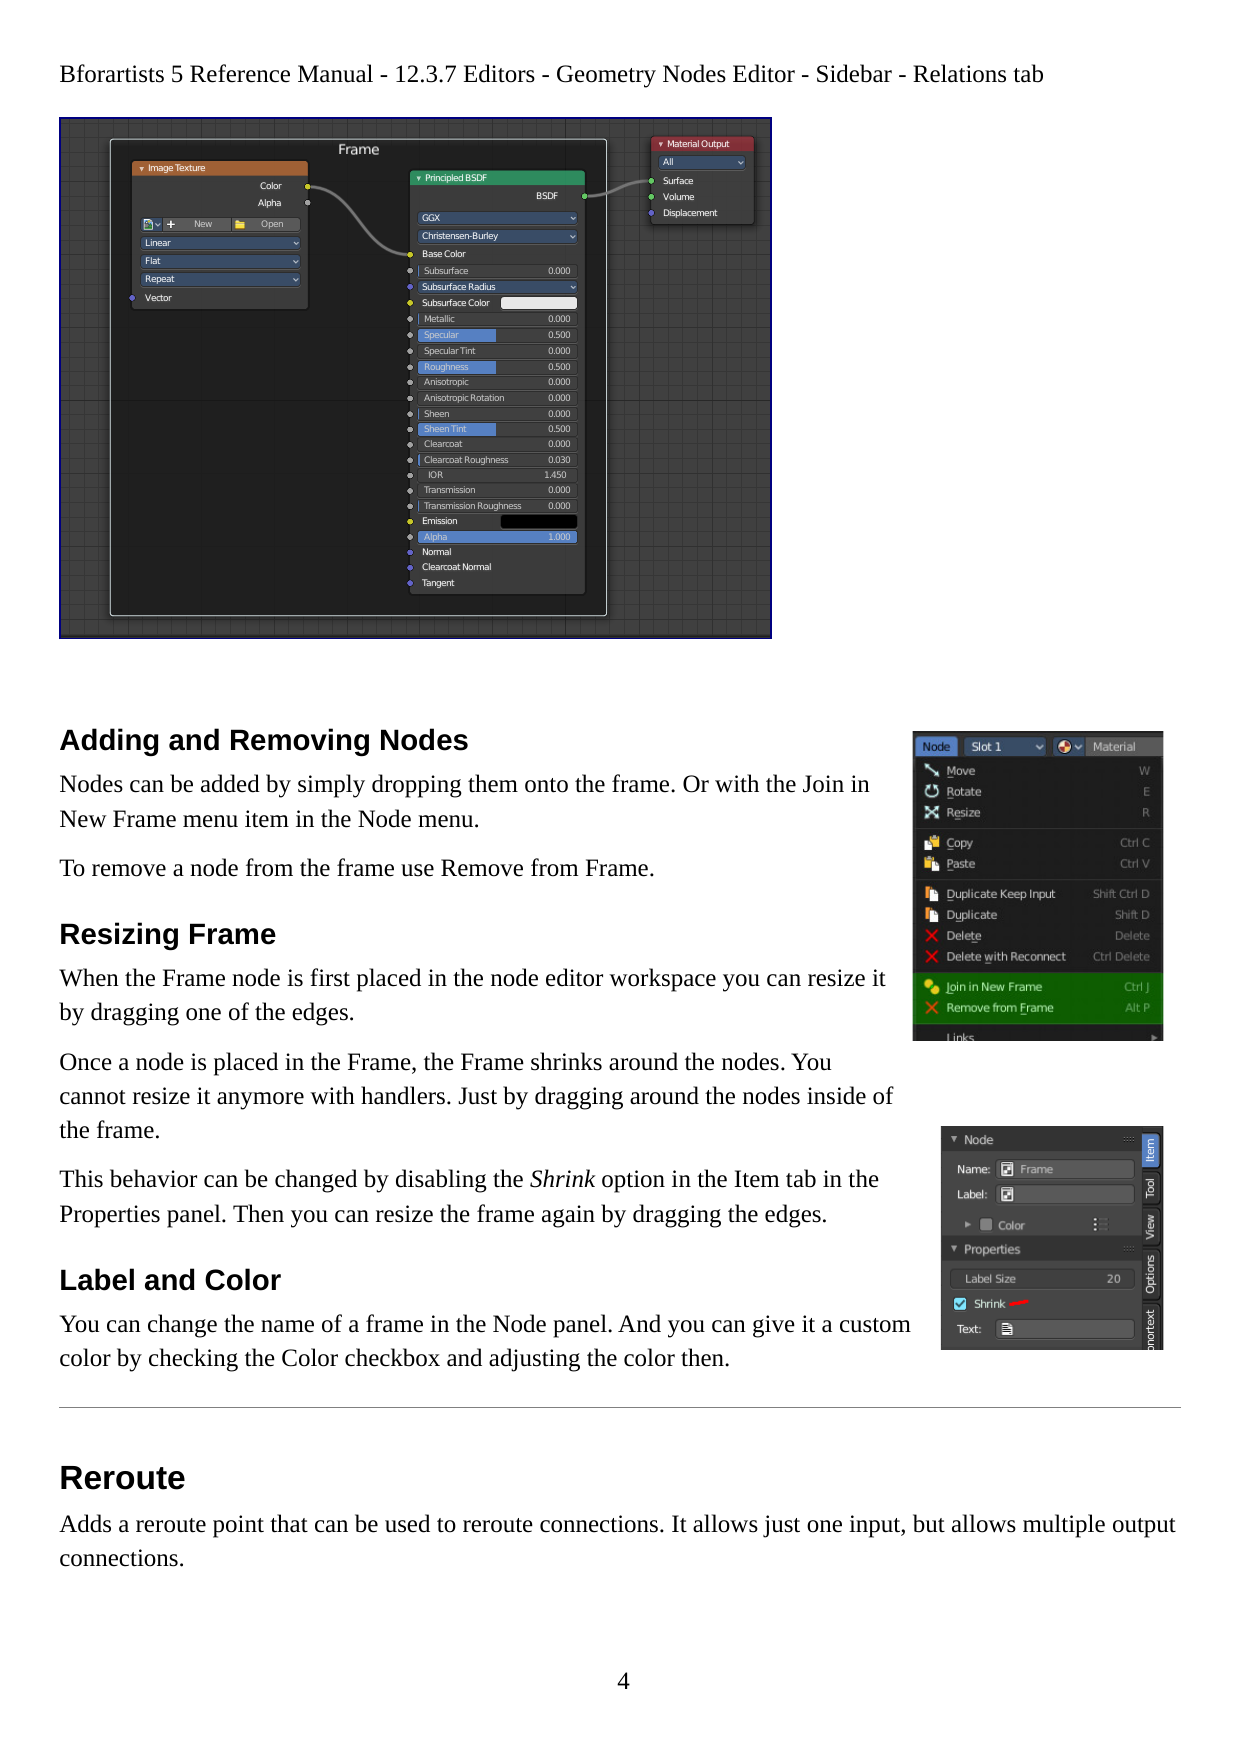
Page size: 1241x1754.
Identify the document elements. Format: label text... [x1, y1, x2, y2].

picture [912, 731, 1164, 1041]
subtitle Adding and Removing Nodes [59, 723, 1181, 757]
picture [940, 1126, 1164, 1350]
text This behavior can be changed by disabling the Shrink option in the Item tab in the Properties panel. Then you can resize the frame again by dragging the edges. [59, 1164, 940, 1228]
subtitle Label and Color [59, 1263, 940, 1296]
text To remove a node from the frame use Remove from Frame. [59, 853, 912, 882]
text When the Frame node is first placed in the node editor workspace you can resize it by dragging one of the edges. [59, 963, 912, 1026]
subtitle [1164, 917, 1181, 951]
picture [61, 119, 770, 638]
text Once a node is placed in the Frame, the Frame shrinks around the nodes. You cannot resize it anymore with handlers. Just by dragging around the nodes inside of the frame. [59, 1047, 1181, 1144]
subtitle Resizing Frame [59, 917, 912, 951]
subtitle [1164, 1263, 1181, 1296]
text You can change the name of a frame in the Node panel. And you can give it a custom color by checking the Color checkbox and adjusting the color then. [59, 1309, 1181, 1372]
text Adds a reroute point that can be used to reroute connections. It allows just one input, but allows multiple output connections. [59, 1509, 1181, 1572]
subtitle Reroute [59, 1457, 1181, 1496]
text Nodes can be added by simply dropping them onto the frame. Or with the Join in New Frame menu item in the Node menu. [59, 769, 912, 833]
